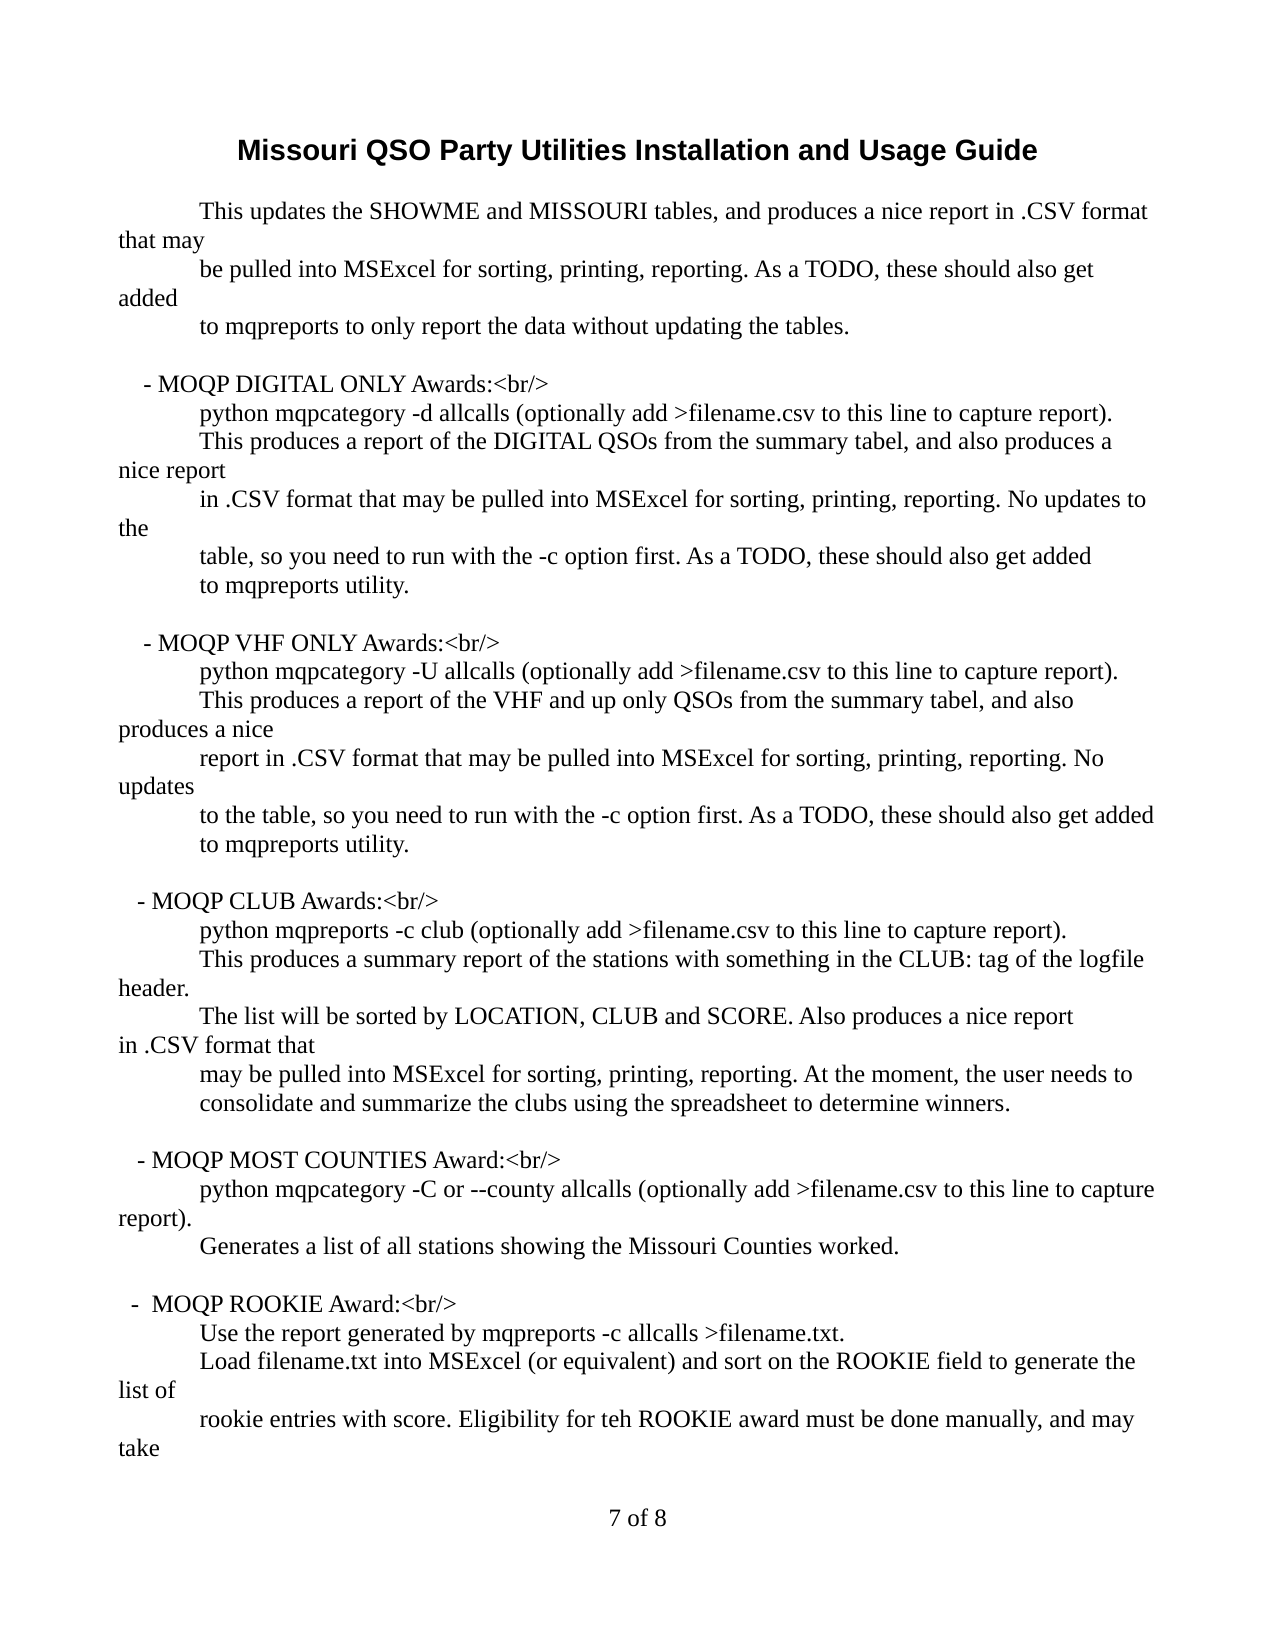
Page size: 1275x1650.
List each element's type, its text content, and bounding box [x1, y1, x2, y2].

text - MOQP MOST COUNTIES Award:<br/> [118, 1145, 1157, 1174]
text Use the report generated by mqpreports -c allcalls >filename.txt. [118, 1318, 1157, 1346]
text - MOQP VHF ONLY Awards:<br/> [118, 628, 1157, 656]
text python mqpcategory -d allcalls (optionally add >filename.csv to this line to capture report). [118, 398, 1157, 426]
text be pulled into MSExcel for sorting, printing, reporting. As a TODO, these should also get added [118, 254, 1157, 311]
text table, so you need to run with the -c option first. As a TODO, these should also get added [118, 541, 1157, 570]
text This produces a report of the DIGITAL QSOs from the summary tabel, and also produces a nice report [118, 426, 1157, 484]
text This produces a summary report of the stations with something in the CLUB: tag of the logfile header. [118, 944, 1157, 1001]
text - MOQP DIGITAL ONLY Awards:<br/> [118, 369, 1157, 398]
text consolidate and summarize the clubs using the spreadsheet to determine winners. [118, 1088, 1157, 1116]
text to the table, so you need to run with the -c option first. As a TODO, these should also get added [118, 800, 1157, 829]
text report in .CSV format that may be pulled into MSExcel for sorting, printing, reporting. No updates [118, 743, 1157, 800]
text python mqpcategory -U allcalls (optionally add >filename.csv to this line to capture report). [118, 656, 1157, 685]
text This produces a report of the VHF and up only QSOs from the summary tabel, and also produces a nice [118, 685, 1157, 743]
text to mqpreports utility. [118, 570, 1157, 599]
text The list will be sorted by LOCATION, CLUB and SCORE. Also produces a nice report in .CSV format that [118, 1001, 1157, 1059]
text rookie entries with score. Eligibility for teh ROOKIE award must be done manually, and may take [118, 1404, 1157, 1461]
text to mqpreports to only report the data without updating the tables. [118, 311, 1157, 340]
text - MOQP CLUB Awards:<br/> [118, 886, 1157, 915]
text python mqpreports -c club (optionally add >filename.csv to this line to capture report). [118, 915, 1157, 944]
text This updates the SHOWME and MISSOURI tables, and produces a nice report in .CSV format that may [118, 196, 1157, 254]
text - MOQP ROOKIE Award:<br/> [118, 1289, 1157, 1318]
text python mqpcategory -C or --county allcalls (optionally add >filename.csv to this line to capture report). [118, 1174, 1157, 1231]
text may be pulled into MSExcel for sorting, printing, reporting. At the moment, the user needs to [118, 1059, 1157, 1088]
text in .CSV format that may be pulled into MSExcel for sorting, printing, reporting. No updates to the [118, 484, 1157, 541]
text Generates a list of all stations showing the Missouri Counties worked. [118, 1231, 1157, 1260]
text Load filename.txt into MSExcel (or equivalent) and sort on the ROOKIE field to generate the list of [118, 1346, 1157, 1404]
text to mqpreports utility. [118, 829, 1157, 858]
